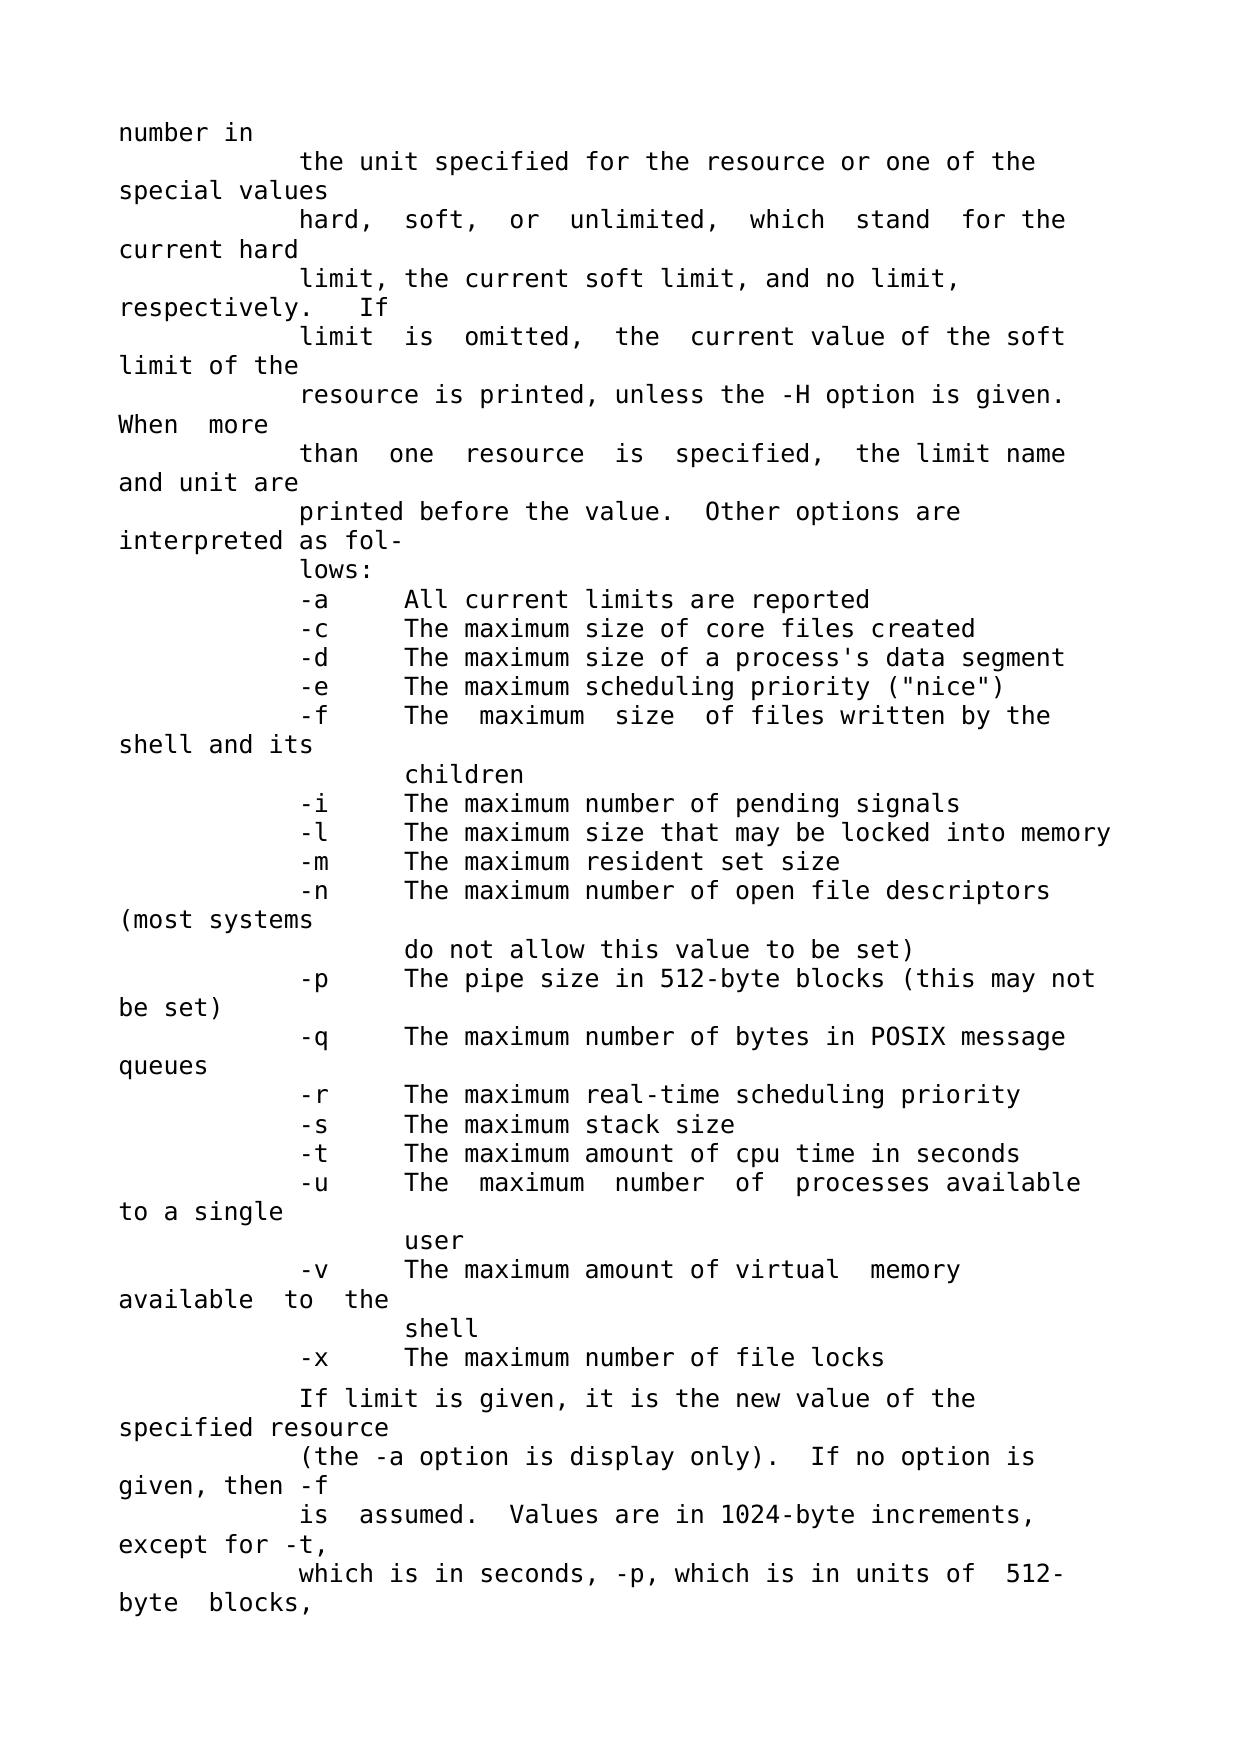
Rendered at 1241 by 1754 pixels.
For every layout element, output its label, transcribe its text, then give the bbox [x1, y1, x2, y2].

text number in the unit specified for the resource or one of the special values hard, soft, or unlimited, which stand for the current hard limit, the current soft limit, and no limit, respectively. If limit is omitted, the current value of the soft limit of the resource is printed, unless the -H option is given. When more than one resource is specified, the limit name and unit are printed before the value. Other options are interpreted as fol- lows: -a All current limits are reported -c The maximum size of core files created -d The maximum size of a process's data segment -e The maximum scheduling priority ("nice") -f The maximum size of files written by the shell and its children -i The maximum number of pending signals -l The maximum size that may be locked into memory -m The maximum resident set size -n The maximum number of open file descriptors (most systems do not allow this value to be set) -p The pipe size in 512-byte blocks (this may not be set) -q The maximum number of bytes in POSIX message queues -r The maximum real-time scheduling priority -s The maximum stack size -t The maximum amount of cpu time in seconds -u The maximum number of processes available to a single user -v The maximum amount of virtual memory available to the shell -x The maximum number of file locks [118, 118, 1122, 1372]
text If limit is given, it is the new value of the specified resource (the -a option is display only). If no option is given, then -f is assumed. Values are in 1024-byte increments, except for -t, which is in seconds, -p, which is in units of 512-byte blocks, [118, 1384, 1122, 1617]
